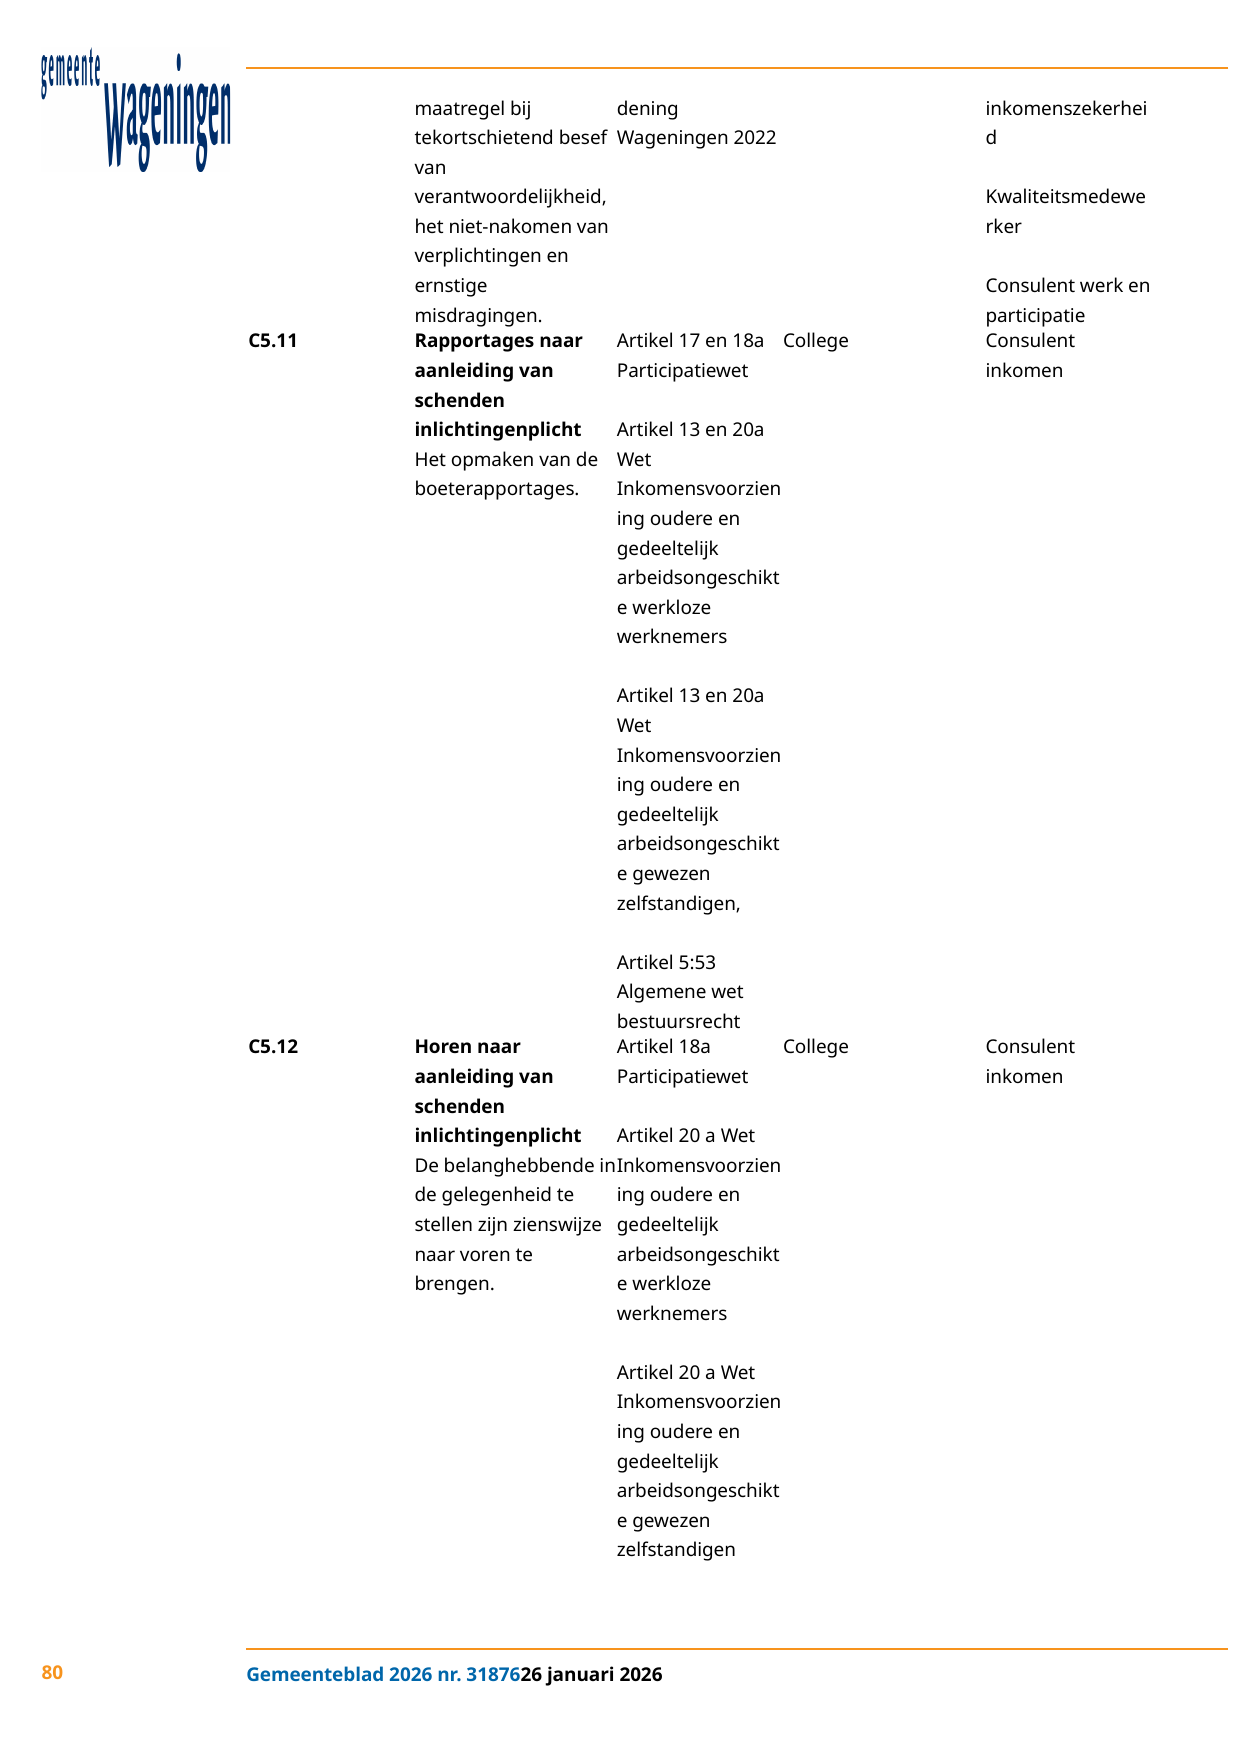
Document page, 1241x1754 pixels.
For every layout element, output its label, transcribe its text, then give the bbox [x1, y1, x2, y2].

table_cell Horen naar aanleiding van schenden inlichtingenplicht De belanghebbende in de gelegenheid te stellen zijn zienswijze naar voren te brengen. [414, 1034, 617, 1592]
table_cell C5.12 [248, 1034, 414, 1592]
table_cell Consulent inkomen [985, 328, 1152, 1034]
table_cell Artikel 17 en 18a Participatiewet Artikel 13 en 20a Wet Inkomensvoorziening oudere en gedeeltelijk arbeidsongeschikte werkloze werknemers Artikel 13 en 20a Wet Inkomensvoorziening oudere en gedeeltelijk arbeidsongeschikte gewezen zelfstandigen, Artikel 5:53 Algemene wet bestuursrecht [617, 328, 783, 1034]
table_cell College [783, 1034, 985, 1592]
table_cell dening Wageningen 2022 [617, 95, 783, 328]
table_cell C5.11 [248, 328, 414, 1034]
table_cell maatregel bij tekortschietend besef van verantwoordelijkheid, het niet-nakomen van verplichtingen en ernstige misdragingen. [414, 95, 617, 328]
table_cell College [783, 328, 985, 1034]
picture [41, 47, 231, 172]
table_cell Artikel 18a Participatiewet Artikel 20 a Wet Inkomensvoorziening oudere en gedeeltelijk arbeidsongeschikte werkloze werknemers Artikel 20 a Wet Inkomensvoorziening oudere en gedeeltelijk arbeidsongeschikte gewezen zelfstandigen [617, 1034, 783, 1592]
table_cell [248, 95, 414, 328]
table_cell Rapportages naar aanleiding van schenden inlichtingenplicht Het opmaken van de boeterapportages. [414, 328, 617, 1034]
table_cell inkomenszekerheid Kwaliteitsmedewerker Consulent werk en participatie [985, 95, 1152, 328]
table_cell Consulent inkomen [985, 1034, 1152, 1592]
table_cell [783, 95, 985, 328]
